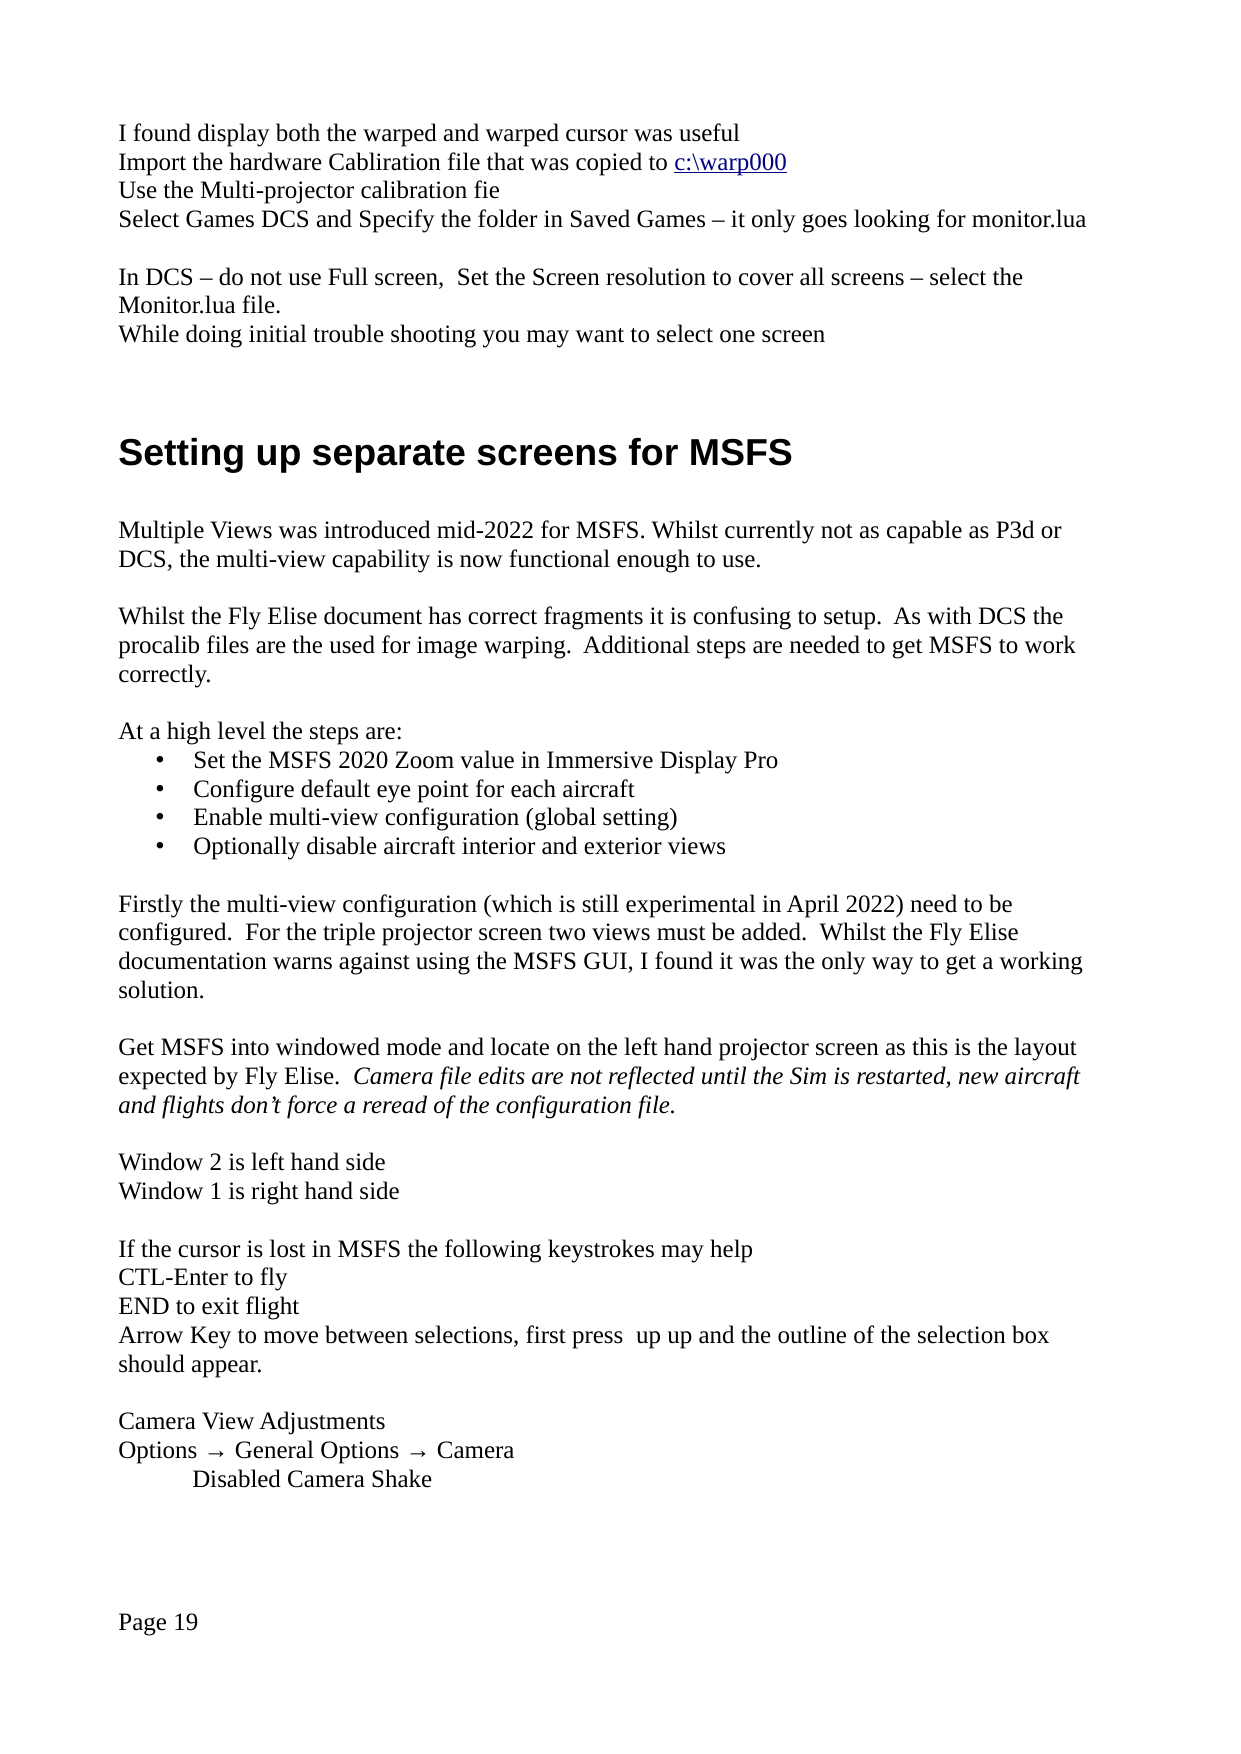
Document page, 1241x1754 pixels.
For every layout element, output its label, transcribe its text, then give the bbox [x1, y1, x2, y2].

text If the cursor is lost in MSFS the following keystrokes may help [118, 1234, 1122, 1262]
text CTL-Enter to fly [118, 1262, 1122, 1291]
text Get MSFS into windowed mode and locate on the left hand projector screen as this is the layout expected by Fly Elise. Camera file edits are not reflected until the Sim is restarted, new aircraft and flights don’t force a reread of the configuration file. [118, 1032, 1122, 1119]
text Select Games DCS and Specify the folder in Saved Games – it only goes looking for monitor.lua [118, 204, 1122, 233]
text Arrow Key to move between selections, first press up up and the outline of the selection box should appear. [118, 1320, 1122, 1377]
list Enable multi-view configuration (global setting) [156, 802, 1122, 831]
list Optionally disable aircraft interior and exterior views [156, 831, 1122, 860]
text While doing initial trouble shooting you may want to select one screen [118, 319, 1122, 348]
text Multiple Views was introduced mid-2022 for MSFS. Whilst currently not as capable as P3d or DCS, the multi-view capability is now functional enough to use. [118, 515, 1122, 572]
text In DCS – do not use Full screen, Set the Screen resolution to cover all screens – select the Monitor.lua file. [118, 262, 1122, 319]
list Set the MSFS 2020 Zoom value in Immersive Display Pro [156, 745, 1122, 774]
text END to exit flight [118, 1291, 1122, 1320]
subtitle Setting up separate screens for MSFS [118, 431, 1122, 474]
list Configure default eye point for each aircraft [156, 774, 1122, 802]
text Window 1 is right hand side [118, 1176, 1122, 1205]
text Options → General Options → Camera [118, 1435, 1122, 1464]
text Import the hardware Cabliration file that was copied to c:\warp000 [118, 147, 1122, 176]
text Whilst the Fly Elise document has correct fragments it is confusing to setup. As with DCS the procalib files are the used for image warping. Additional steps are needed to get MSFS to work correctly. [118, 601, 1122, 687]
text Window 2 is left hand side [118, 1147, 1122, 1176]
text At a high level the steps are: [118, 716, 1122, 745]
text Disabled Camera Shake [118, 1464, 1122, 1492]
text Use the Multi-projector calibration fie [118, 176, 1122, 204]
text Firstly the multi-view configuration (which is still experimental in April 2022) need to be configured. For the triple projector screen two views must be added. Whilst the Fly Elise documentation warns against using the MSFS GUI, I found it was the only way to get a working solution. [118, 889, 1122, 1004]
text Camera View Adjustments [118, 1406, 1122, 1435]
text I found display both the warped and warped cursor was useful [118, 118, 1122, 147]
